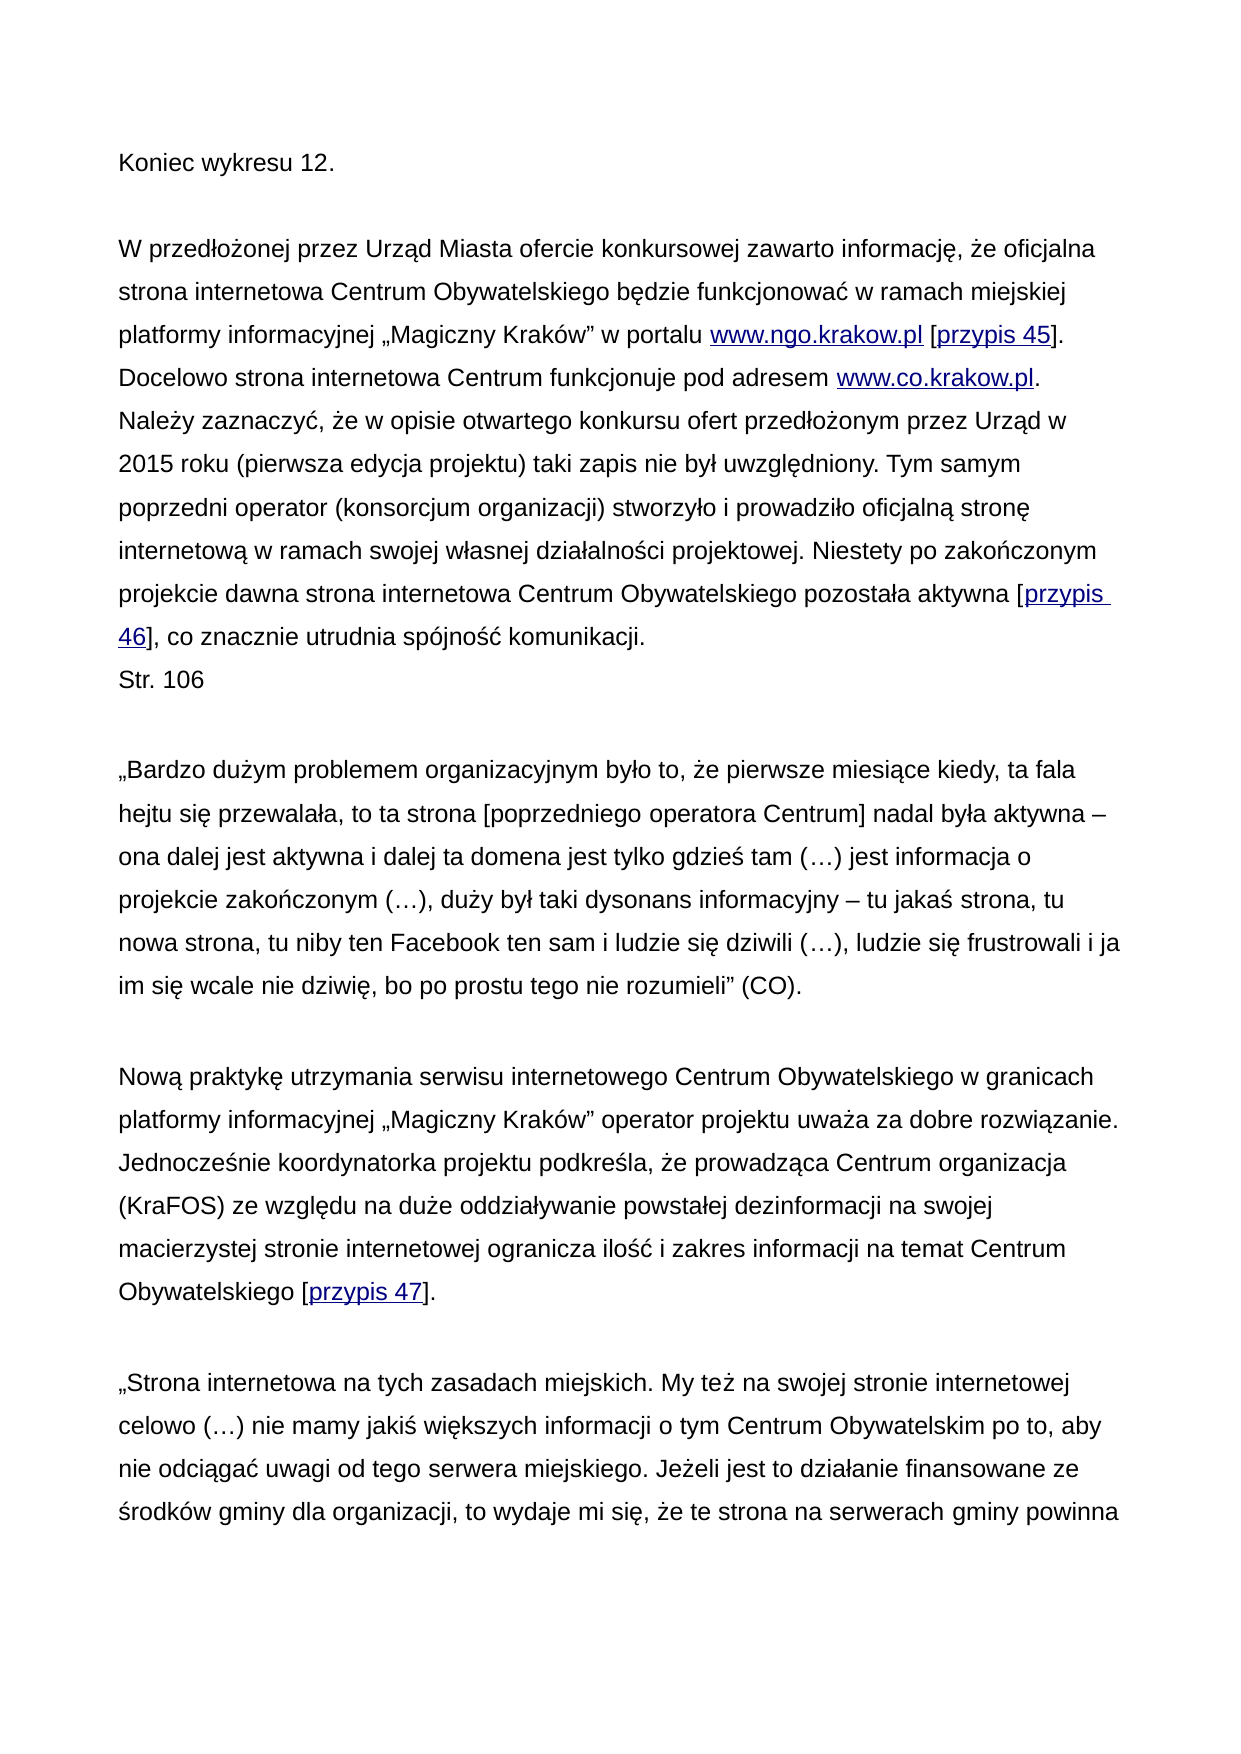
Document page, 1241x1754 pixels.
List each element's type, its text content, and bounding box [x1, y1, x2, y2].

text Koniec wykresu 12. [118, 148, 1122, 176]
text W przedłożonej przez Urząd Miasta ofercie konkursowej zawarto informację, że oficjalna strona internetowa Centrum Obywatelskiego będzie funkcjonować w ramach miejskiej platformy informacyjnej „Magiczny Kraków” w portalu www.ngo.krakow.pl [przypis 45]. Docelowo strona internetowa Centrum funkcjonuje pod adresem www.co.krakow.pl. [118, 234, 1122, 392]
text „Bardzo dużym problemem organizacyjnym było to, że pierwsze miesiące kiedy, ta fala hejtu się przewalała, to ta strona [poprzedniego operatora Centrum] nadal była aktywna – ona dalej jest aktywna i dalej ta domena jest tylko gdzieś tam (…) jest informacja o projekcie zakończonym (…), duży był taki dysonans informacyjny – tu jakaś strona, tu nowa strona, tu niby ten Facebook ten sam i ludzie się dziwili (…), ludzie się frustrowali i ja im się wcale nie dziwię, bo po prostu tego nie rozumieli” (CO). [118, 756, 1122, 1000]
text Str. 106 [118, 665, 1122, 694]
text Nową praktykę utrzymania serwisu internetowego Centrum Obywatelskiego w granicach platformy informacyjnej „Magiczny Kraków” operator projektu uważa za dobre rozwiązanie. Jednocześnie koordynatorka projektu podkreśla, że prowadząca Centrum organizacja (KraFOS) ze względu na duże oddziaływanie powstałej dezinformacji na swojej macierzystej stronie internetowej ogranicza ilość i zakres informacji na temat Centrum Obywatelskiego [przypis 47]. [118, 1062, 1122, 1306]
text „Strona internetowa na tych zasadach miejskich. My też na swojej stronie internetowej celowo (…) nie mamy jakiś większych informacji o tym Centrum Obywatelskim po to, aby nie odciągać uwagi od tego serwera miejskiego. Jeżeli jest to działanie finansowane ze środków gminy dla organizacji, to wydaje mi się, że te strona na serwerach gminy powinna [118, 1368, 1122, 1526]
text Należy zaznaczyć, że w opisie otwartego konkursu ofert przedłożonym przez Urząd w 2015 roku (pierwsza edycja projektu) taki zapis nie był uwzględniony. Tym samym poprzedni operator (konsorcjum organizacji) stworzyło i prowadziło oficjalną stronę internetową w ramach swojej własnej działalności projektowej. Niestety po zakończonym projekcie dawna strona internetowa Centrum Obywatelskiego pozostała aktywna [przypis 46], co znacznie utrudnia spójność komunikacji. [118, 406, 1122, 651]
